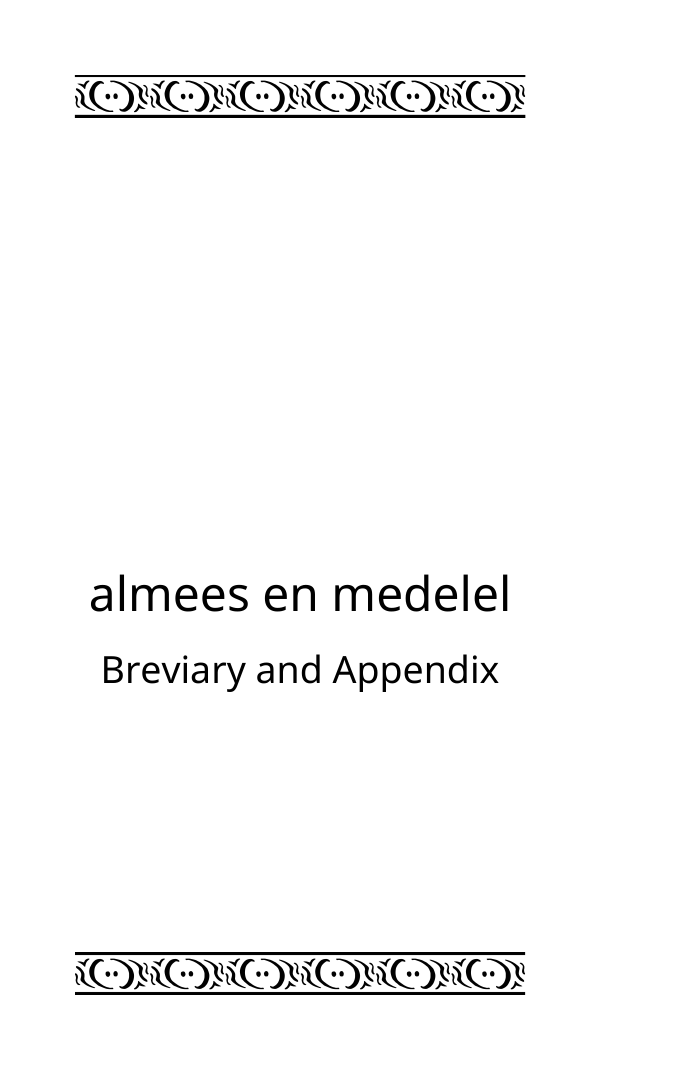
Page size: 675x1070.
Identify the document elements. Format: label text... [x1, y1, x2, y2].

text almees en medelel [75, 561, 525, 626]
text Breviary and Appendix [75, 643, 525, 694]
picture [74, 75, 526, 118]
picture [75, 952, 525, 995]
